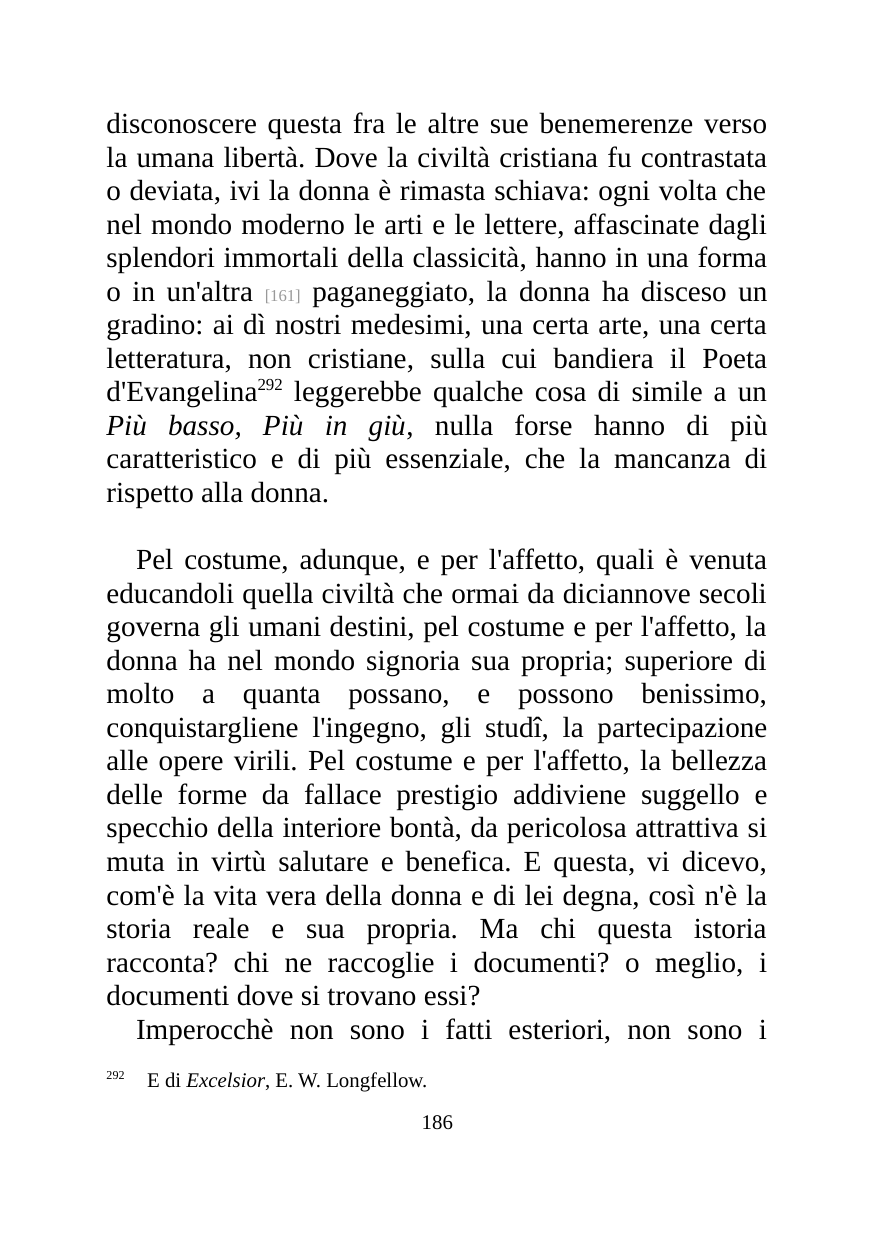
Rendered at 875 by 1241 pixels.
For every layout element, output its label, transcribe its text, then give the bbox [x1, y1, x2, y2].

text disconoscere questa fra le altre sue benemerenze verso la umana libertà. Dove la civiltà cristiana fu contrastata o deviata, ivi la donna è rimasta schiava: ogni volta che nel mondo moderno le arti e le lettere, affascinate dagli splendori immortali della classicità, hanno in una forma o in un'altra [161] paganeggiato, la donna ha disceso un gradino: ai dì nostri medesimi, una certa arte, una certa letteratura, non cristiane, sulla cui bandiera il Poeta d'Evangelina leggerebbe qualche cosa di simile a un Più basso, Più in giù, nulla forse hanno di più caratteristico e di più essenziale, che la mancanza di rispetto alla donna. [106, 106, 768, 509]
text Imperocchè non sono i fatti esteriori, non sono i [106, 1012, 768, 1045]
text Pel costume, adunque, e per l'affetto, quali è venuta educandoli quella civiltà che ormai da diciannove secoli governa gli umani destini, pel costume e per l'affetto, la donna ha nel mondo signoria sua propria; superiore di molto a quanta possano, e possono benissimo, conquistargliene l'ingegno, gli studî, la partecipazione alle opere virili. Pel costume e per l'affetto, la bellezza delle forme da fallace prestigio addiviene suggello e specchio della interiore bontà, da pericolosa attrattiva si muta in virtù salutare e benefica. E questa, vi dicevo, com'è la vita vera della donna e di lei degna, così n'è la storia reale e sua propria. Ma chi questa istoria racconta? chi ne raccoglie i documenti? o meglio, i documenti dove si trovano essi? [106, 542, 768, 1012]
text E di Excelsior, E. W. Longfellow. [106, 1068, 768, 1092]
